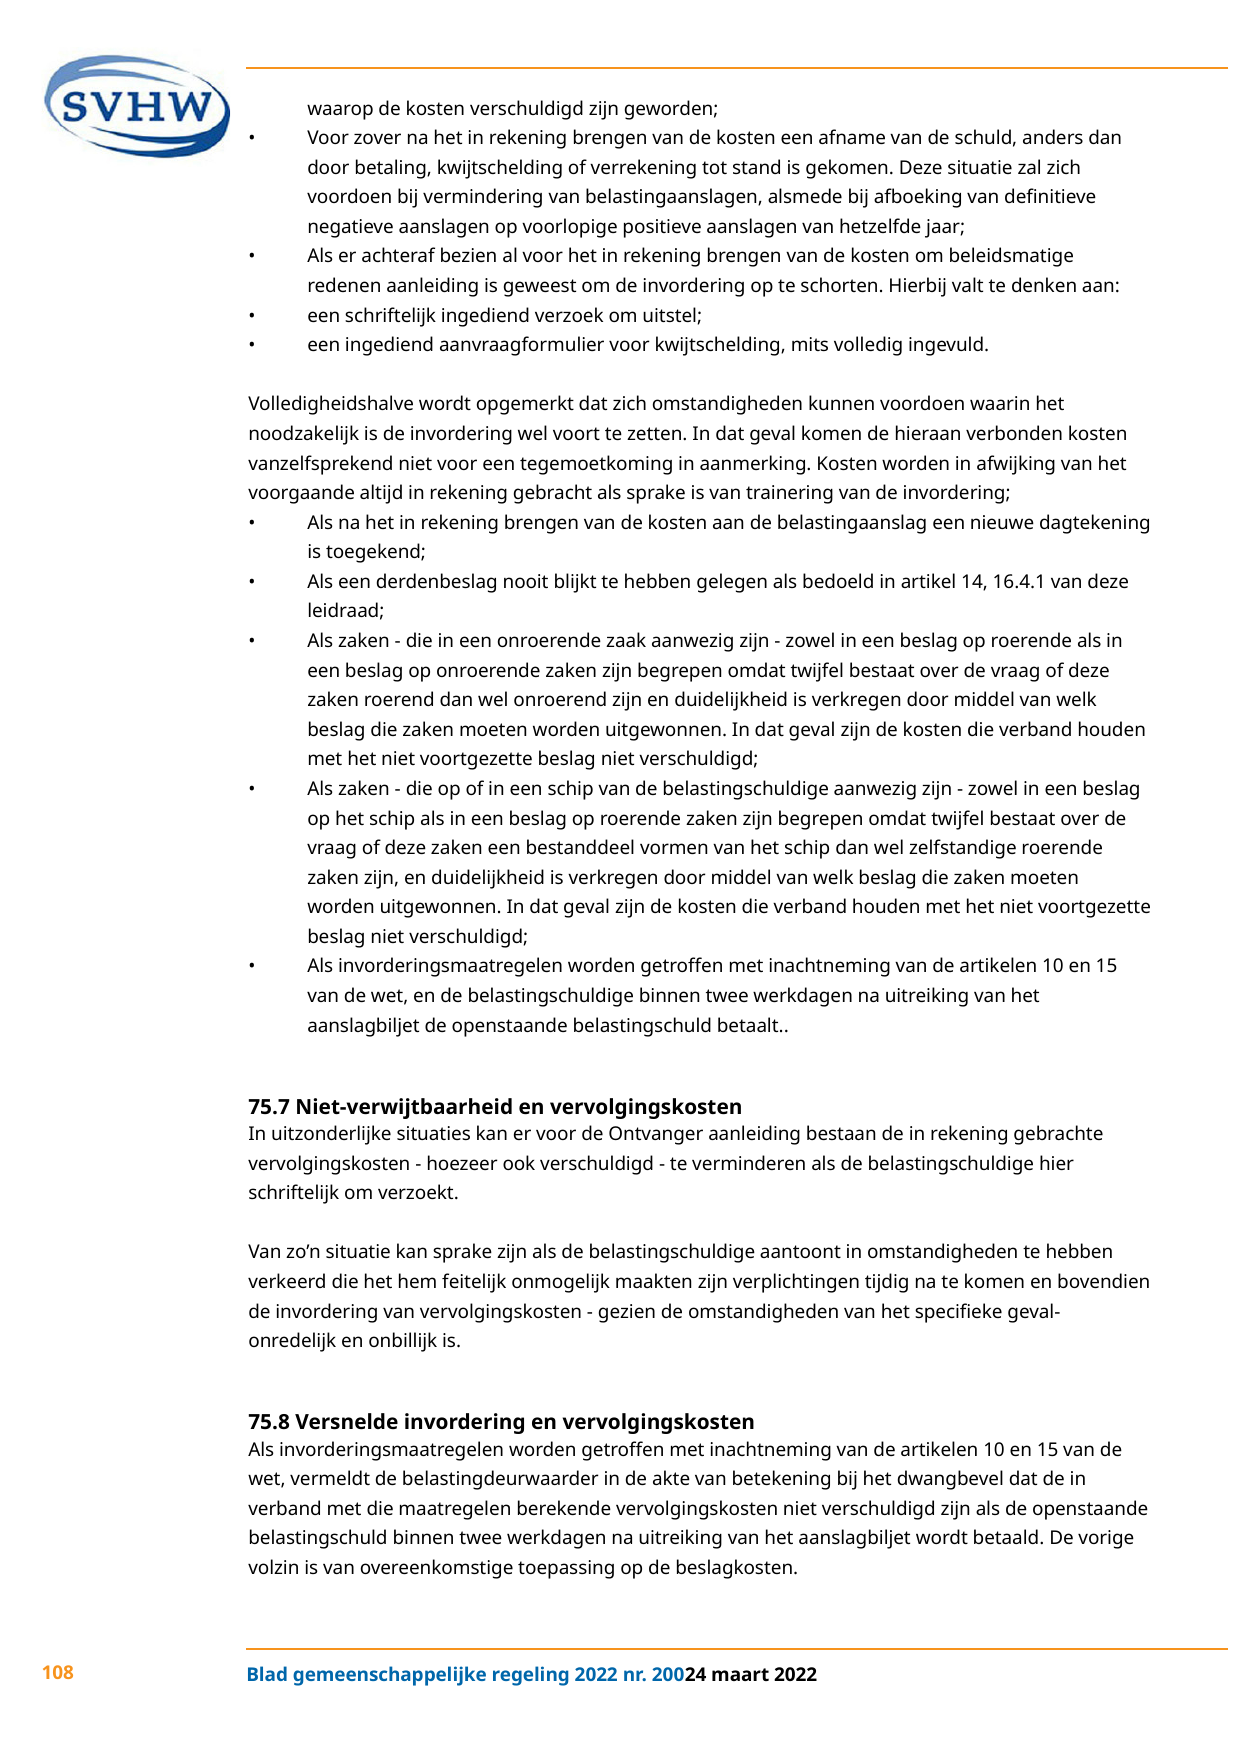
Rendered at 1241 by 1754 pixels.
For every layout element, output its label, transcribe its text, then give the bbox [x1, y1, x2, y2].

list Als na het in rekening brengen van de kosten aan de belastingaanslag een nieuwe dagtekening is toegekend; [248, 509, 1152, 564]
list Als invorderingsmaatregelen worden getroffen met inachtneming van de artikelen 10 en 15 van de wet, en de belastingschuldige binnen twee werkdagen na uitreiking van het aanslagbiljet de openstaande belastingschuld betaalt.. [248, 953, 1152, 1038]
text In uitzonderlijke situaties kan er voor de Ontvanger aanleiding bestaan de in rekening gebrachte vervolgingskosten - hoezeer ook verschuldigd - te verminderen als de belastingschuldige hier schriftelijk om verzoekt. [248, 1120, 1152, 1205]
list een schriftelijk ingediend verzoek om uitstel; [248, 302, 1152, 328]
list Voor zover na het in rekening brengen van de kosten een afname van de schuld, anders dan door betaling, kwijtschelding of verrekening tot stand is gekomen. Deze situatie zal zich voordoen bij vermindering van belastingaanslagen, alsmede bij afboeking van definitieve negatieve aanslagen op voorlopige positieve aanslagen van hetzelfde jaar; [248, 124, 1152, 239]
list Als een derdenbeslag nooit blijkt te hebben gelegen als bedoeld in artikel 14, 16.4.1 van deze leidraad; [248, 568, 1152, 623]
text 75.7 Niet-verwijtbaarheid en vervolgingskosten [248, 1092, 1152, 1120]
text Van zo’n situatie kan sprake zijn als de belastingschuldige aantoont in omstandigheden te hebben verkeerd die het hem feitelijk onmogelijk maakten zijn verplichtingen tijdig na te komen en bovendien de invordering van vervolgingskosten - gezien de omstandigheden van het specifieke geval- onredelijk en onbillijk is. [248, 1239, 1152, 1353]
list Als er achteraf bezien al voor het in rekening brengen van de kosten om beleidsmatige redenen aanleiding is geweest om de invordering op te schorten. Hierbij valt te denken aan: [248, 243, 1152, 298]
text Volledigheidshalve wordt opgemerkt dat zich omstandigheden kunnen voordoen waarin het noodzakelijk is de invordering wel voort te zetten. In dat geval komen de hieraan verbonden kosten vanzelfsprekend niet voor een tegemoetkoming in aanmerking. Kosten worden in afwijking van het voorgaande altijd in rekening gebracht als sprake is van trainering van de invordering; [248, 391, 1152, 505]
list Als zaken - die op of in een schip van de belastingschuldige aanwezig zijn - zowel in een beslag op het schip als in een beslag op roerende zaken zijn begrepen omdat twijfel bestaat over de vraag of deze zaken een bestanddeel vormen van het schip dan wel zelfstandige roerende zaken zijn, en duidelijkheid is verkregen door middel van welk beslag die zaken moeten worden uitgewonnen. In dat geval zijn de kosten die verband houden met het niet voortgezette beslag niet verschuldigd; [248, 775, 1152, 949]
picture [41, 47, 231, 172]
list een ingediend aanvraagformulier voor kwijtschelding, mits volledig ingevuld. [248, 331, 1152, 357]
text Als invorderingsmaatregelen worden getroffen met inachtneming van de artikelen 10 en 15 van de wet, vermeldt de belastingdeurwaarder in de akte van betekening bij het dwangbevel dat de in verband met die maatregelen berekende vervolgingskosten niet verschuldigd zijn als de openstaande belastingschuld binnen twee werkdagen na uitreiking van het aanslagbiljet wordt betaald. De vorige volzin is van overeenkomstige toepassing op de beslagkosten. [248, 1436, 1152, 1580]
list waarop de kosten verschuldigd zijn geworden; [248, 95, 1152, 121]
text 75.8 Versnelde invordering en vervolgingskosten [248, 1407, 1152, 1436]
list Als zaken - die in een onroerende zaak aanwezig zijn - zowel in een beslag op roerende als in een beslag op onroerende zaken zijn begrepen omdat twijfel bestaat over de vraag of deze zaken roerend dan wel onroerend zijn en duidelijkheid is verkregen door middel van welk beslag die zaken moeten worden uitgewonnen. In dat geval zijn de kosten die verband houden met het niet voortgezette beslag niet verschuldigd; [248, 627, 1152, 771]
